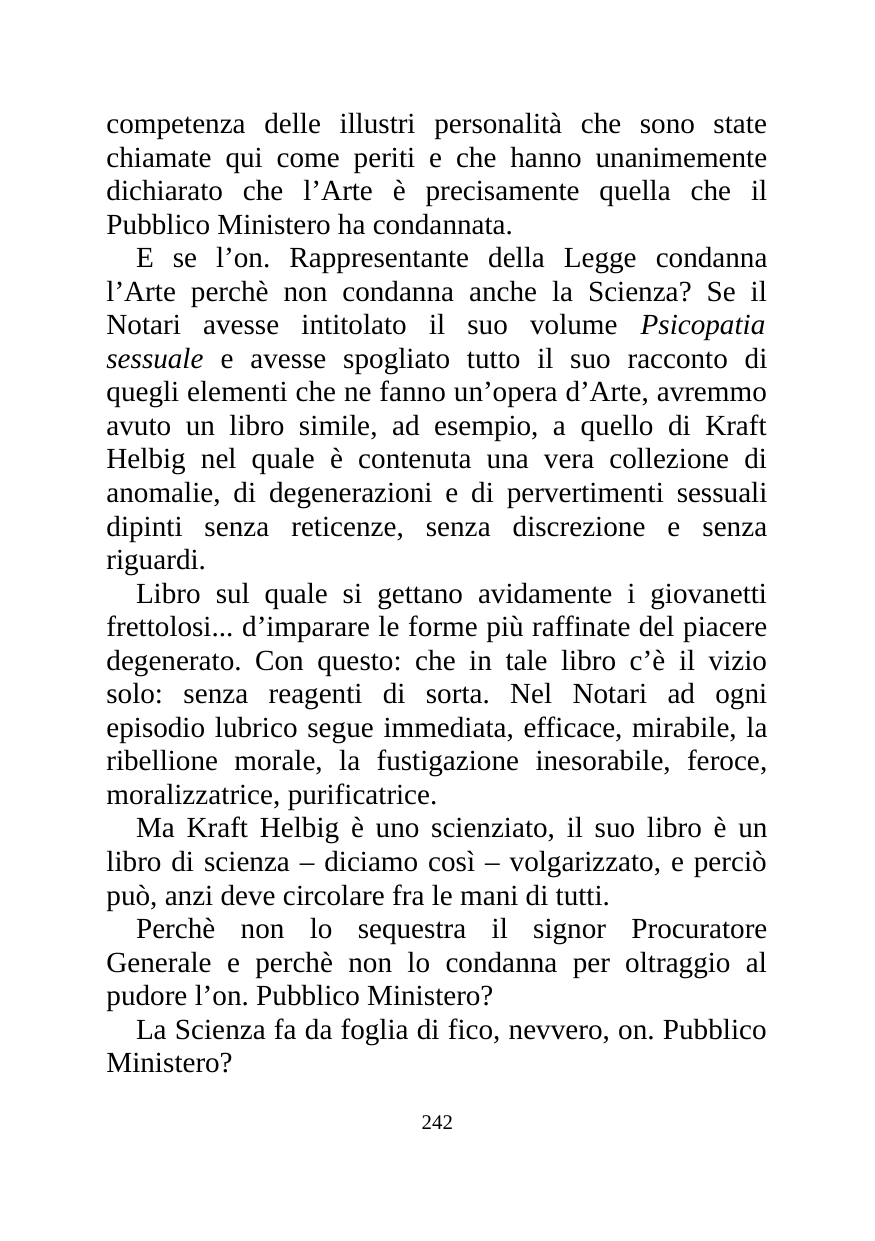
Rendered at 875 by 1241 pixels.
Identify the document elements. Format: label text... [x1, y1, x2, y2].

text E se l’on. Rappresentante della Legge condanna l’Arte perchè non condanna anche la Scienza? Se il Notari avesse intitolato il suo volume Psicopatia sessuale e avesse spogliato tutto il suo racconto di quegli elementi che ne fanno un’opera d’Arte, avremmo avuto un libro simile, ad esempio, a quello di Kraft Helbig nel quale è contenuta una vera collezione di anomalie, di degenerazioni e di pervertimenti sessuali dipinti senza reticenze, senza discrezione e senza riguardi. [106, 240, 768, 576]
text Ma Kraft Helbig è uno scienziato, il suo libro è un libro di scienza – diciamo così – volgarizzato, e perciò può, anzi deve circolare fra le mani di tutti. [106, 811, 768, 911]
text Perchè non lo sequestra il signor Procuratore Generale e perchè non lo condanna per oltraggio al pudore l’on. Pubblico Ministero? [106, 911, 768, 1012]
text La Scienza fa da foglia di fico, nevvero, on. Pubblico Ministero? [106, 1012, 768, 1079]
text Libro sul quale si gettano avidamente i giovanetti frettolosi... d’imparare le forme più raffinate del piacere degenerato. Con questo: che in tale libro c’è il vizio solo: senza reagenti di sorta. Nel Notari ad ogni episodio lubrico segue immediata, efficace, mirabile, la ribellione morale, la fustigazione inesorabile, feroce, moralizzatrice, purificatrice. [106, 576, 768, 811]
text competenza delle illustri personalità che sono state chiamate qui come periti e che hanno unanimemente dichiarato che l’Arte è precisamente quella che il Pubblico Ministero ha condannata. [106, 106, 768, 240]
